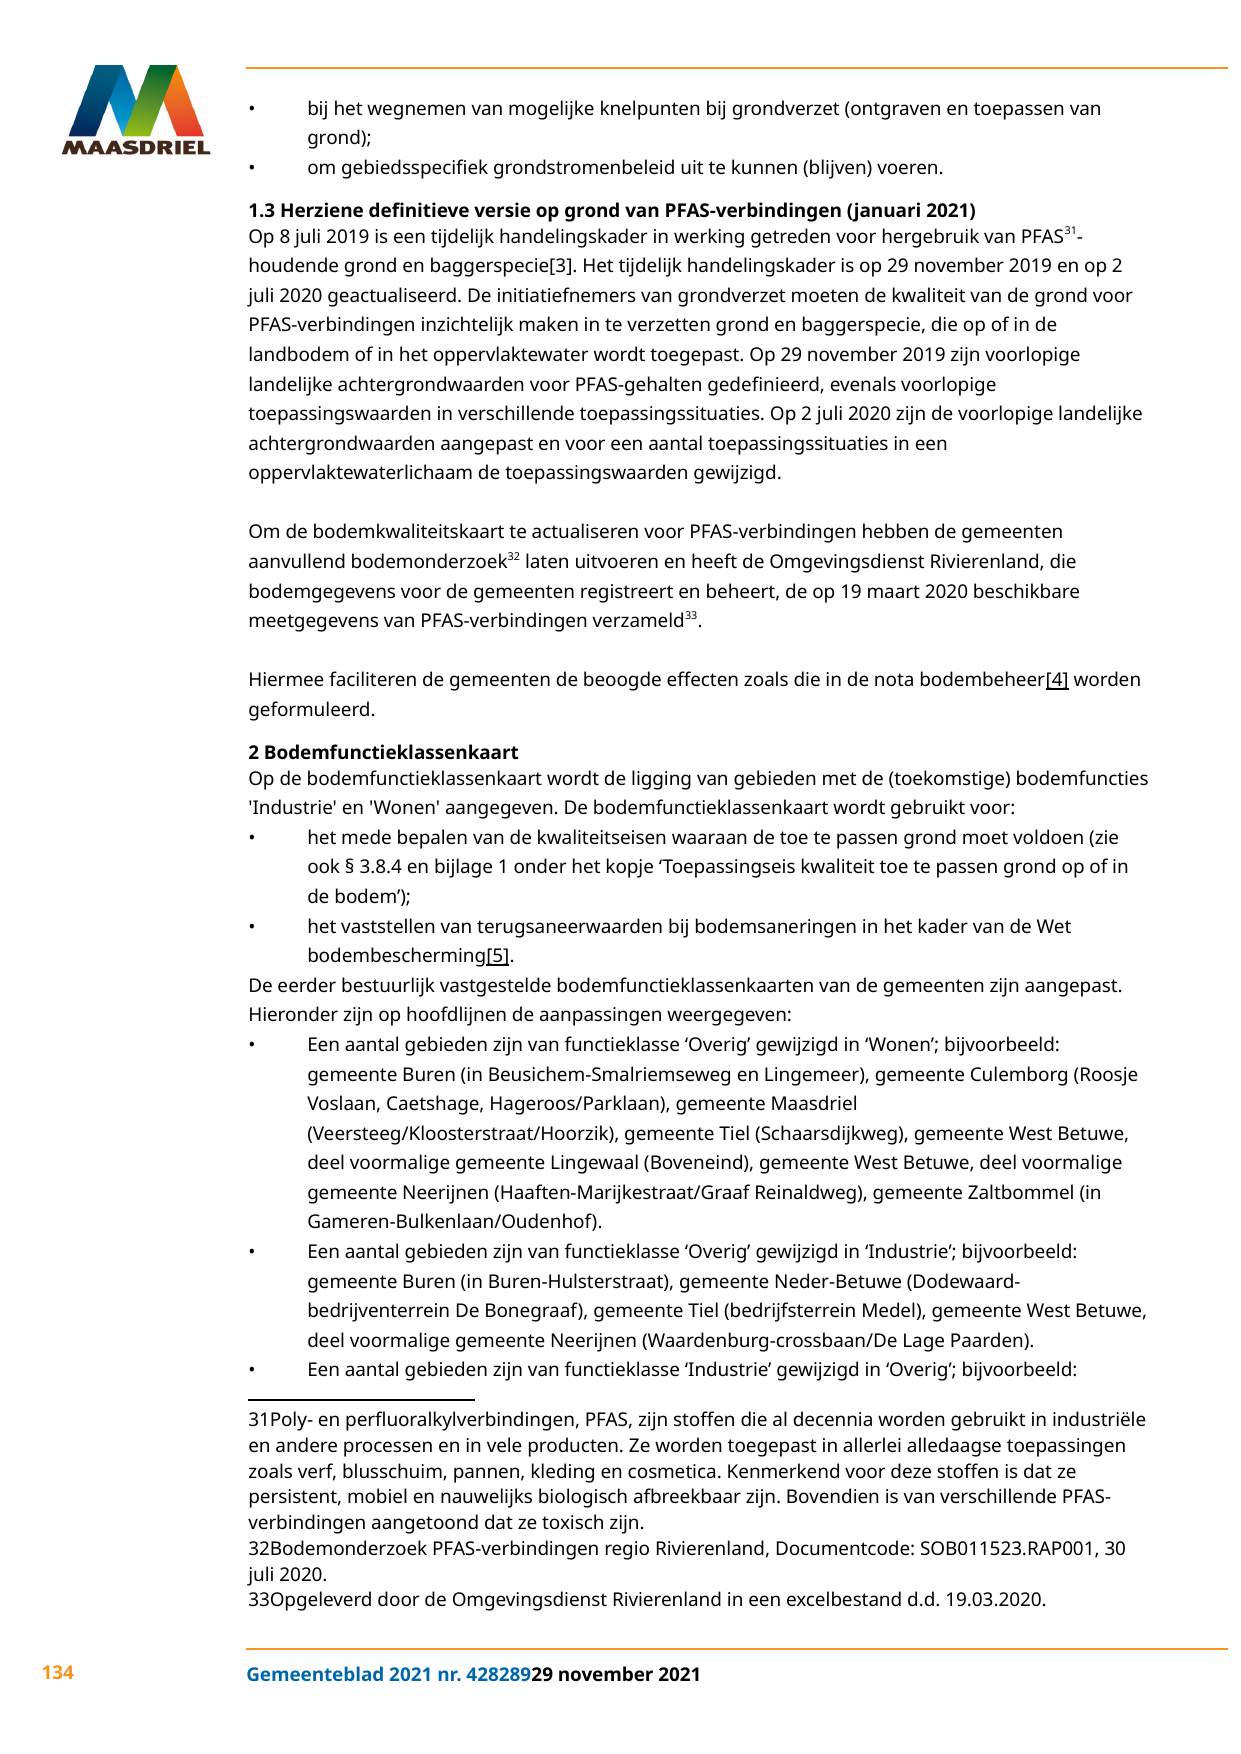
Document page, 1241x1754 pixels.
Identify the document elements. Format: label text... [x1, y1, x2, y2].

text Op de bodemfunctieklassenkaart wordt de ligging van gebieden met de (toekomstige) bodemfuncties 'Industrie' en 'Wonen' aangegeven. De bodemfunctieklassenkaart wordt gebruikt voor: [248, 765, 1152, 820]
list Een aantal gebieden zijn van functieklasse ‘Overig’ gewijzigd in ‘Industrie’; bijvoorbeeld: gemeente Buren (in Buren-Hulsterstraat), gemeente Neder-Betuwe (Dodewaard-bedrijventerrein De Bonegraaf), gemeente Tiel (bedrijfsterrein Medel), gemeente West Betuwe, deel voormalige gemeente Neerijnen (Waardenburg-crossbaan/De Lage Paarden). [248, 1238, 1152, 1353]
text Opgeleverd door de Omgevingsdienst Rivierenland in een excelbestand d.d. 19.03.2020. [248, 1586, 1152, 1612]
list het mede bepalen van de kwaliteitseisen waaraan de toe te passen grond moet voldoen (zie ook § 3.8.4 en bijlage 1 onder het kopje ‘Toepassingseis kwaliteit toe te passen grond op of in de bodem’); [248, 824, 1152, 909]
text Bodemonderzoek PFAS-verbindingen regio Rivierenland, Documentcode: SOB011523.RAP001, 30 juli 2020. [248, 1535, 1152, 1586]
text 1.3 Herziene definitieve versie op grond van PFAS-verbindingen (januari 2021) [248, 197, 1152, 223]
text Poly- en perfluoralkylverbindingen, PFAS, zijn stoffen die al decennia worden gebruikt in industriële en andere processen en in vele producten. Ze worden toegepast in allerlei alledaagse toepassingen zoals verf, blusschuim, pannen, kleding en cosmetica. Kenmerkend voor deze stoffen is dat ze persistent, mobiel en nauwelijks biologisch afbreekbaar zijn. Bovendien is van verschillende PFAS-verbindingen aangetoond dat ze toxisch zijn. [248, 1406, 1152, 1535]
list het vaststellen van terugsaneerwaarden bij bodemsaneringen in het kader van de Wet bodembescherming[5]. [248, 913, 1152, 968]
text Hiermee faciliteren de gemeenten de beoogde effecten zoals die in de nota bodembeheer[4] worden geformuleerd. [248, 667, 1152, 722]
text De eerder bestuurlijk vastgestelde bodemfunctieklassenkaarten van de gemeenten zijn aangepast. Hieronder zijn op hoofdlijnen de aanpassingen weergegeven: [248, 972, 1152, 1027]
list bij het wegnemen van mogelijke knelpunten bij grondverzet (ontgraven en toepassen van grond); [248, 95, 1152, 150]
list Een aantal gebieden zijn van functieklasse ‘Overig’ gewijzigd in ‘Wonen’; bijvoorbeeld: gemeente Buren (in Beusichem-Smalriemseweg en Lingemeer), gemeente Culemborg (Roosje Voslaan, Caetshage, Hageroos/Parklaan), gemeente Maasdriel (Veersteeg/Kloosterstraat/Hoorzik), gemeente Tiel (Schaarsdijkweg), gemeente West Betuwe, deel voormalige gemeente Lingewaal (Boveneind), gemeente West Betuwe, deel voormalige gemeente Neerijnen (Haaften-Marijkestraat/Graaf Reinaldweg), gemeente Zaltbommel (in Gameren-Bulkenlaan/Oudenhof). [248, 1031, 1152, 1234]
picture [41, 47, 231, 172]
text Om de bodemkwaliteitskaart te actualiseren voor PFAS-verbindingen hebben de gemeenten aanvullend bodemonderzoek laten uitvoeren en heeft de Omgevingsdienst Rivierenland, die bodemgegevens voor de gemeenten registreert en beheert, de op 19 maart 2020 beschikbare meetgegevens van PFAS-verbindingen verzameld. [248, 519, 1152, 633]
list om gebiedsspecifiek grondstromenbeleid uit te kunnen (blijven) voeren. [248, 154, 1152, 180]
text Op 8 juli 2019 is een tijdelijk handelingskader in werking getreden voor hergebruik van PFAS-houdende grond en baggerspecie[3]. Het tijdelijk handelingskader is op 29 november 2019 en op 2 juli 2020 geactualiseerd. De initiatiefnemers van grondverzet moeten de kwaliteit van de grond voor PFAS-verbindingen inzichtelijk maken in te verzetten grond en baggerspecie, die op of in de landbodem of in het oppervlaktewater wordt toegepast. Op 29 november 2019 zijn voorlopige landelijke achtergrondwaarden voor PFAS-gehalten gedefinieerd, evenals voorlopige toepassingswaarden in verschillende toepassingssituaties. Op 2 juli 2020 zijn de voorlopige landelijke achtergrondwaarden aangepast en voor een aantal toepassingssituaties in een oppervlaktewaterlichaam de toepassingswaarden gewijzigd. [248, 223, 1152, 485]
text 2 Bodemfunctieklassenkaart [248, 739, 1152, 765]
list Een aantal gebieden zijn van functieklasse ‘Industrie’ gewijzigd in ‘Overig’; bijvoorbeeld: [248, 1357, 1152, 1382]
